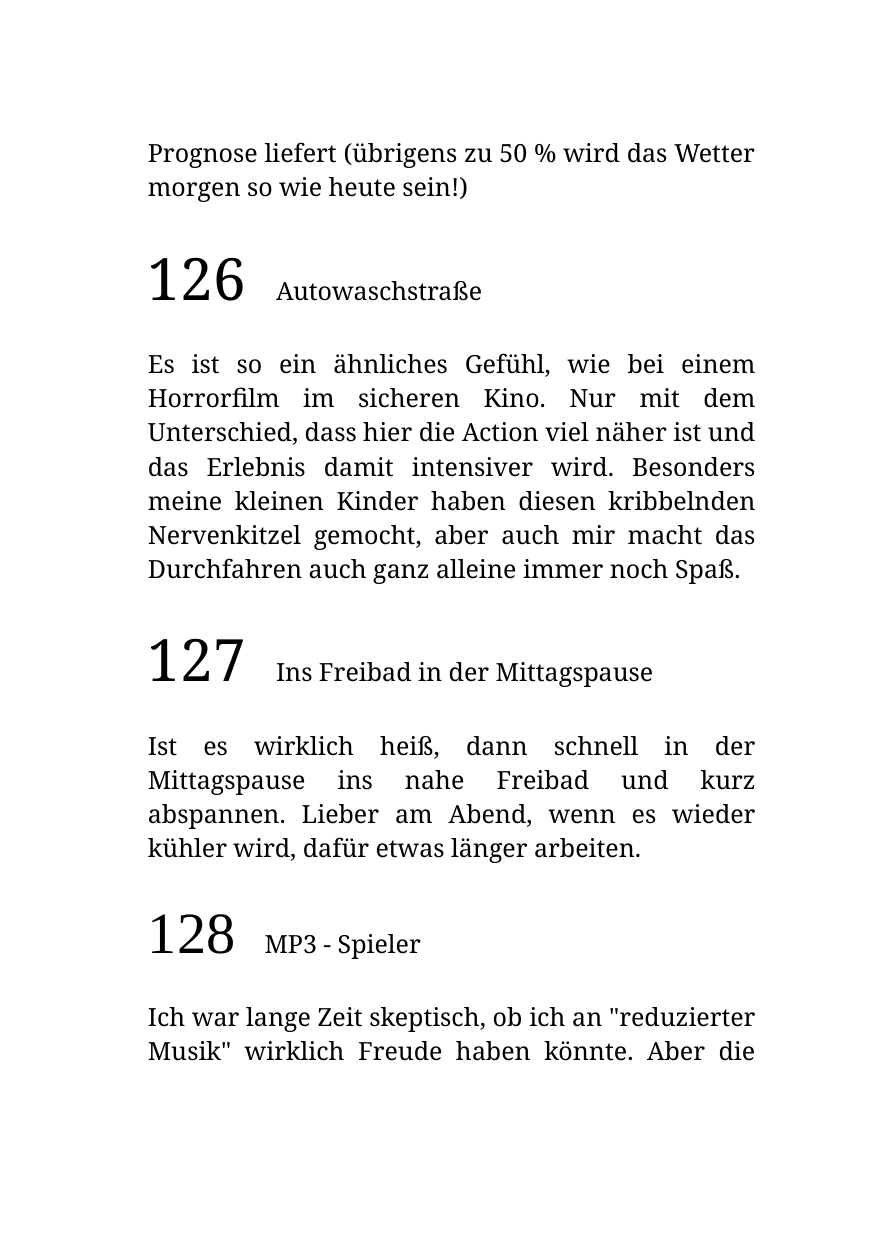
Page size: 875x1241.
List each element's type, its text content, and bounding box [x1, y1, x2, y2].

text Ich war lange Zeit skeptisch, ob ich an "reduzierter Musik" wirklich Freude haben könnte. Aber die [148, 1000, 756, 1068]
text Es ist so ein ähnliches Gefühl, wie bei einem Horrorfilm im sicheren Kino. Nur mit dem Unterschied, dass hier die Action viel näher ist und das Erlebnis damit intensiver wird. Besonders meine kleinen Kinder haben diesen kribbelnden Nervenkitzel gemocht, aber auch mir macht das Durchfahren auch ganz alleine immer noch Spaß. [148, 347, 756, 585]
subtitle 126 Autowaschstraße [148, 238, 756, 317]
text Prognose liefert (übrigens zu 50 % wird das Wetter morgen so wie heute sein!) [148, 136, 756, 204]
subtitle 127 Ins Freibad in der Mittagspause [148, 619, 756, 699]
text Ist es wirklich heiß, dann schnell in der Mittagspause ins nahe Freibad und kurz abspannen. Lieber am Abend, wenn es wieder kühler wird, dafür etwas länger arbeiten. [148, 728, 756, 865]
text 128 MP3 - Spieler [148, 899, 756, 966]
